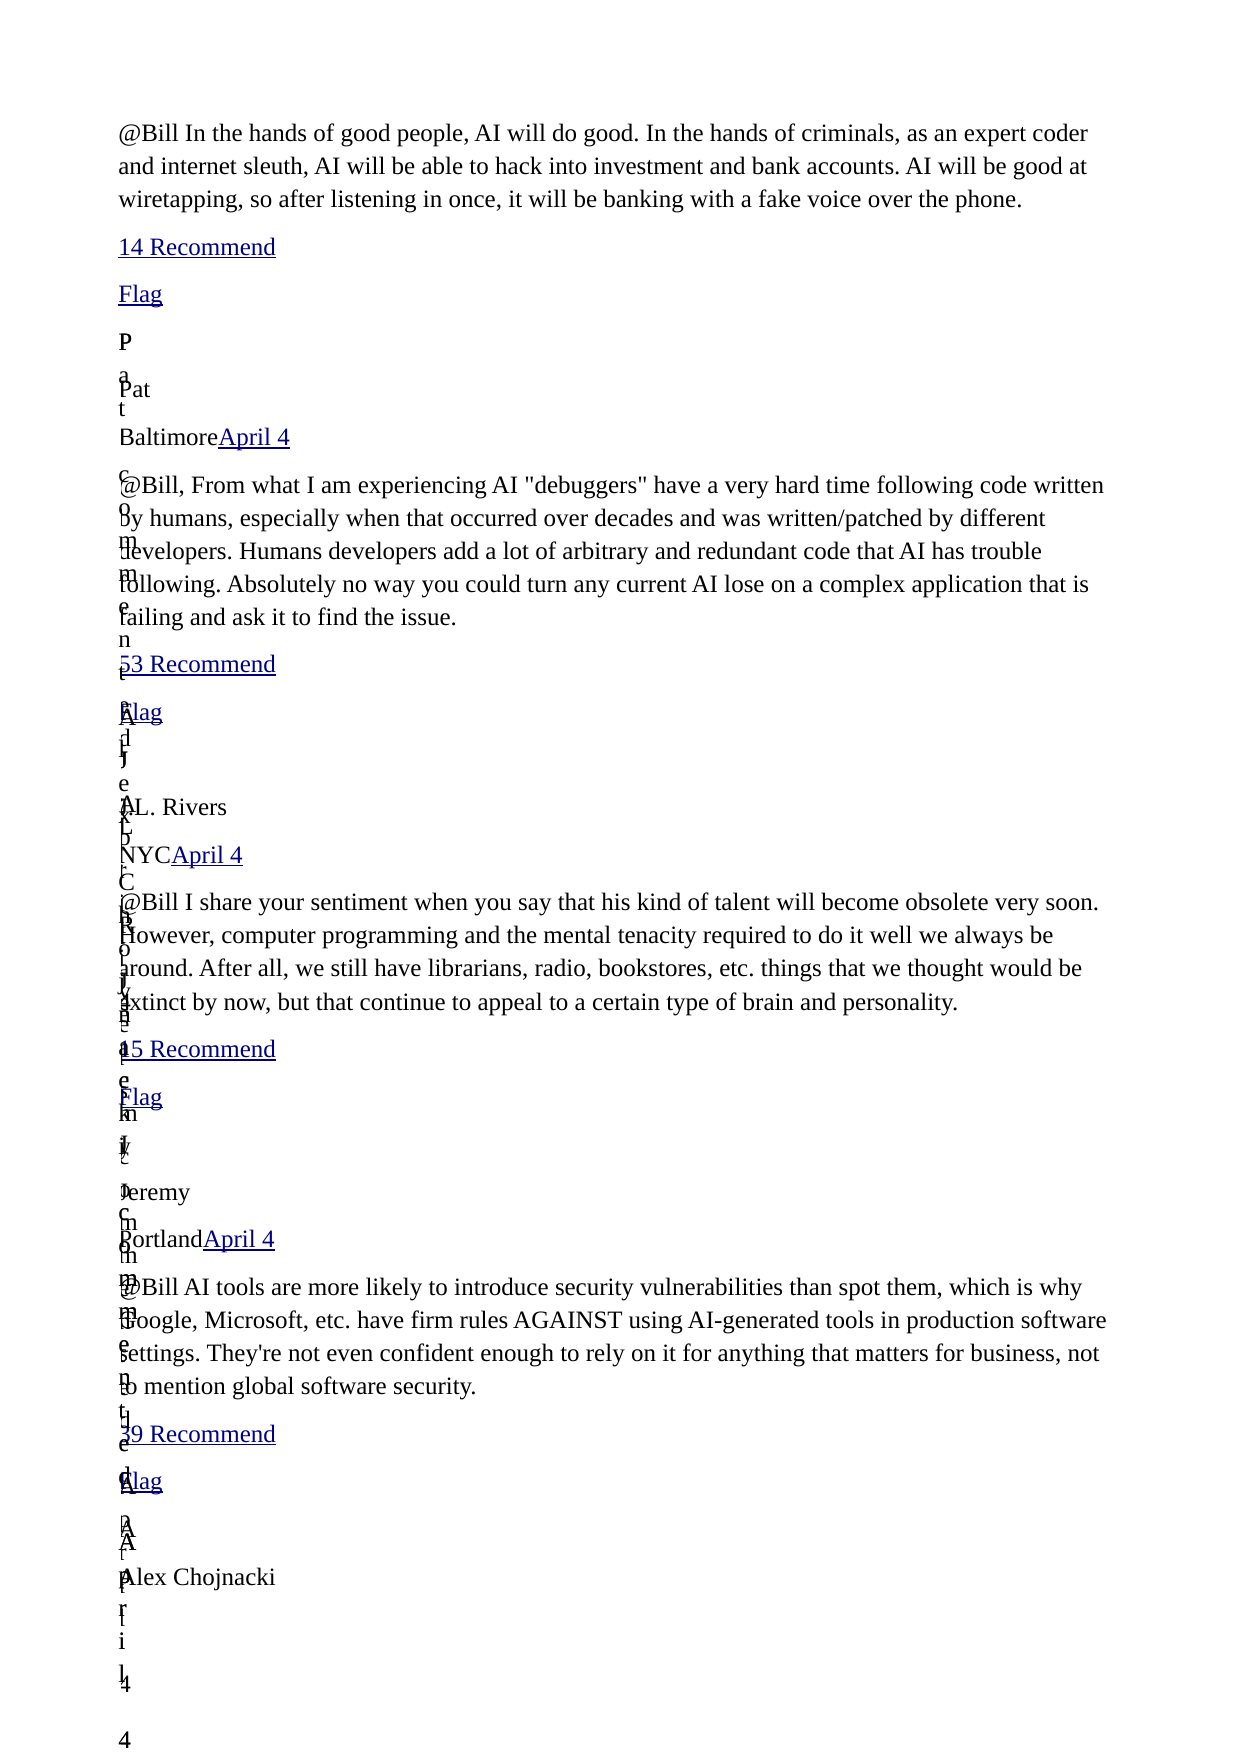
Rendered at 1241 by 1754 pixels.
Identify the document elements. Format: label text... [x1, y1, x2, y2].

text 14 Recommend [118, 232, 1122, 261]
text P [121, 327, 1122, 356]
text J [121, 745, 1122, 773]
text NYCApril 4 [121, 840, 1122, 869]
text Flag [121, 1466, 1122, 1495]
text J [121, 1129, 1122, 1158]
text Flag [118, 279, 1122, 308]
text A [121, 1514, 1122, 1543]
text @Bill In the hands of good people, AI will do good. In the hands of criminals, as an expert coder and internet sleuth, AI will be able to hack into investment and bank accounts. AI will be good at wiretapping, so after listening in once, it will be banking with a fake voice over the phone. [118, 118, 1122, 213]
text Jeremy [121, 1177, 1122, 1206]
text @Bill, From what I am experiencing AI "debuggers" have a very hard time following code written by humans, especially when that occurred over decades and was written/patched by different developers. Humans developers add a lot of arbitrary and redundant code that AI has trouble following. Absolutely no way you could turn any current AI lose on a complex application that is failing and ask it to find the issue. [121, 470, 1122, 631]
text Flag [121, 1082, 1122, 1111]
text 39 Recommend [121, 1419, 1122, 1448]
text Flag [121, 697, 1122, 726]
text Alex Chojnacki [121, 1562, 1122, 1590]
text @Bill I share your sentiment when you say that his kind of talent will become obsolete very soon. However, computer programming and the mental tenacity required to do it well we always be around. After all, we still have librarians, radio, bookstores, etc. things that we thought would be extinct by now, but that continue to appeal to a certain type of brain and personality. [121, 887, 1122, 1015]
text BaltimoreApril 4 [121, 422, 1122, 451]
text 53 Recommend [121, 649, 1122, 678]
text @Bill AI tools are more likely to introduce security vulnerabilities than spot them, which is why Google, Microsoft, etc. have firm rules AGAINST using AI-generated tools in production software settings. They're not even confident enough to rely on it for anything that matters for business, not to mention global software security. [121, 1272, 1122, 1400]
text PortlandApril 4 [121, 1224, 1122, 1253]
text Pat [121, 374, 1122, 403]
text J.L. Rivers [121, 792, 1122, 821]
text 15 Recommend [121, 1034, 1122, 1063]
